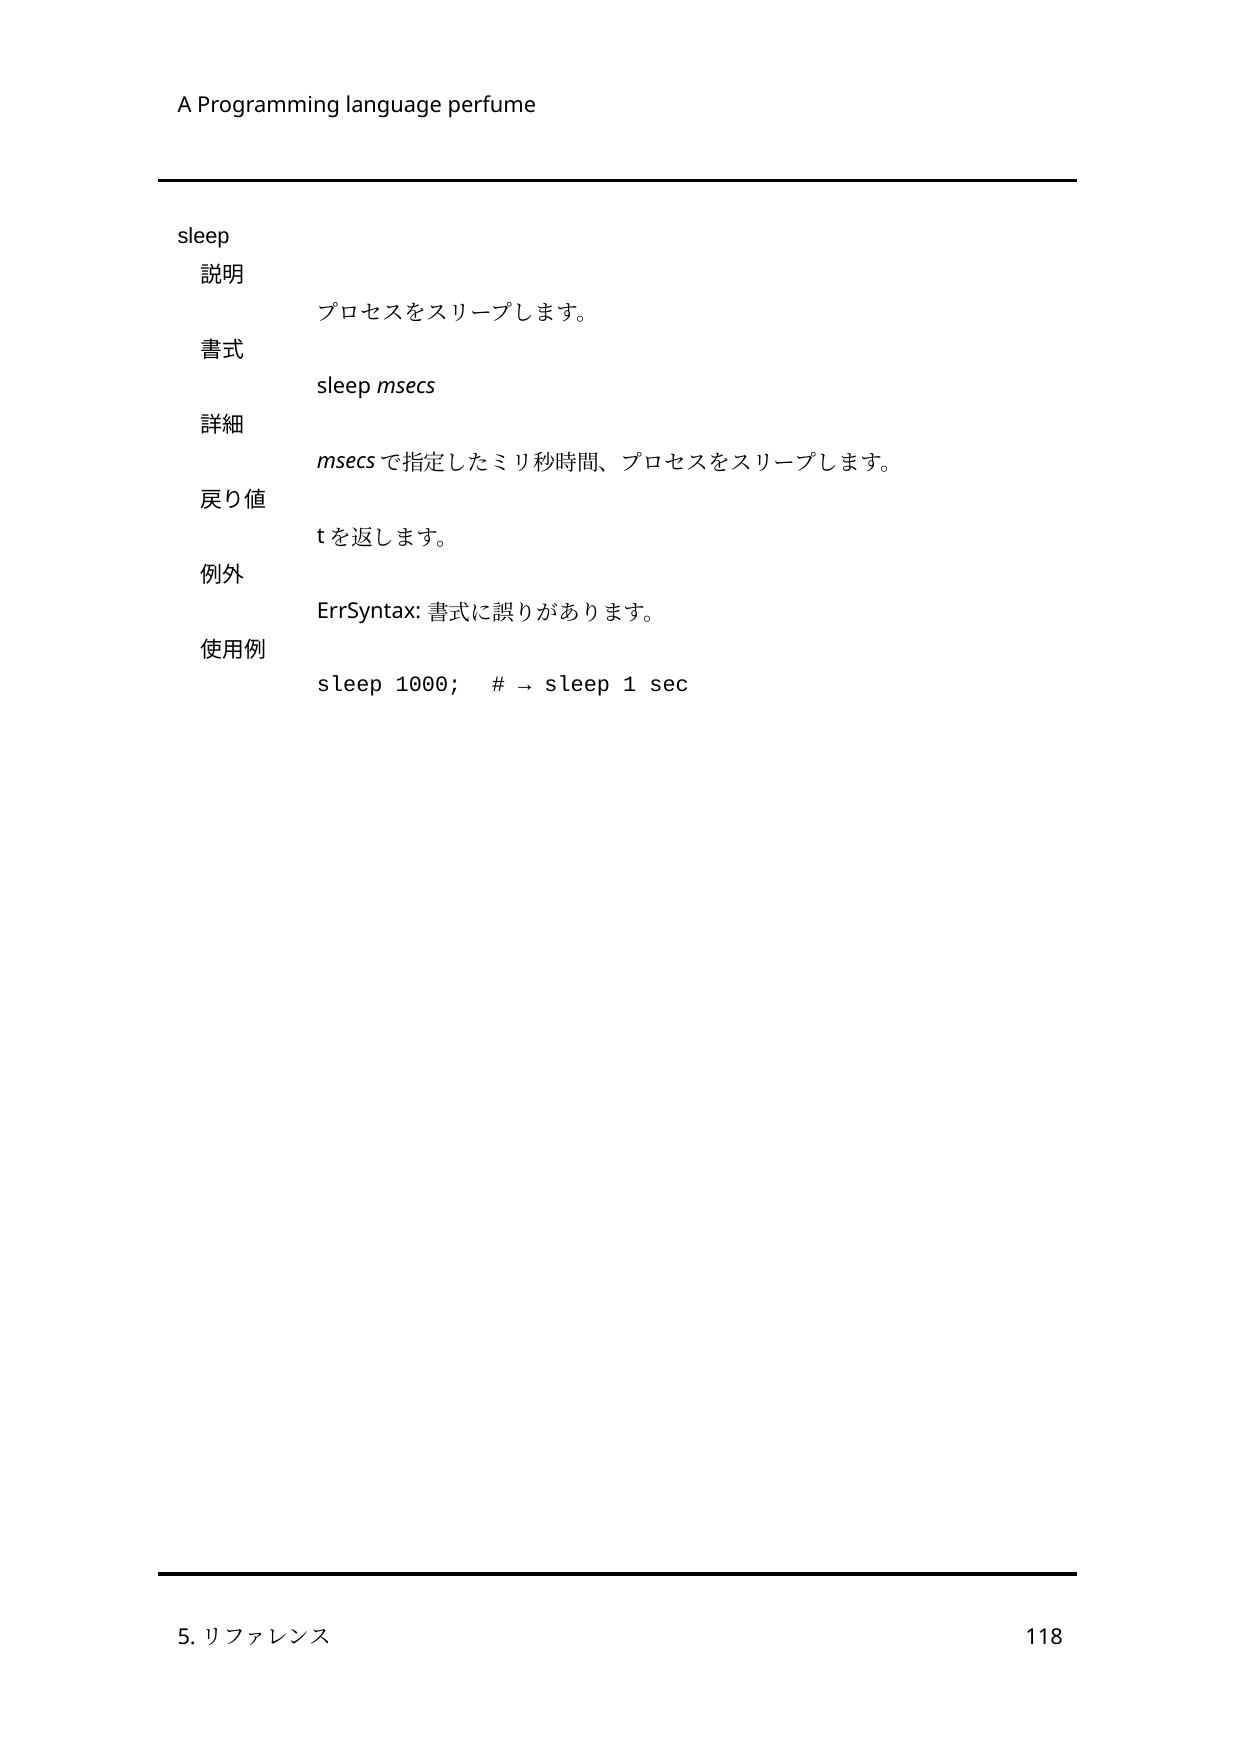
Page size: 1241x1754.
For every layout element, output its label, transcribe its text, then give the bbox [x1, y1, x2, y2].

table_cell msecsで指定したミリ秒時間、プロセスをスリープします。 [317, 404, 1063, 479]
table_cell tを返します。 [317, 479, 1063, 554]
table_cell ErrSyntax: 書式に誤りがあります。 [317, 554, 1063, 629]
table_cell 戻り値 [200, 479, 317, 554]
table_cell sleep 1000; # → sleep 1 sec [317, 629, 1063, 704]
table_header 説明 [200, 254, 317, 329]
table_cell 例外 [200, 554, 317, 629]
table_cell 詳細 [200, 404, 317, 479]
table_header プロセスをスリープします。 [317, 254, 1063, 329]
table_cell 使用例 [200, 629, 317, 704]
table_cell sleep msecs [317, 329, 1063, 404]
table_cell 書式 [200, 329, 317, 404]
subtitle sleep [177, 217, 1063, 254]
